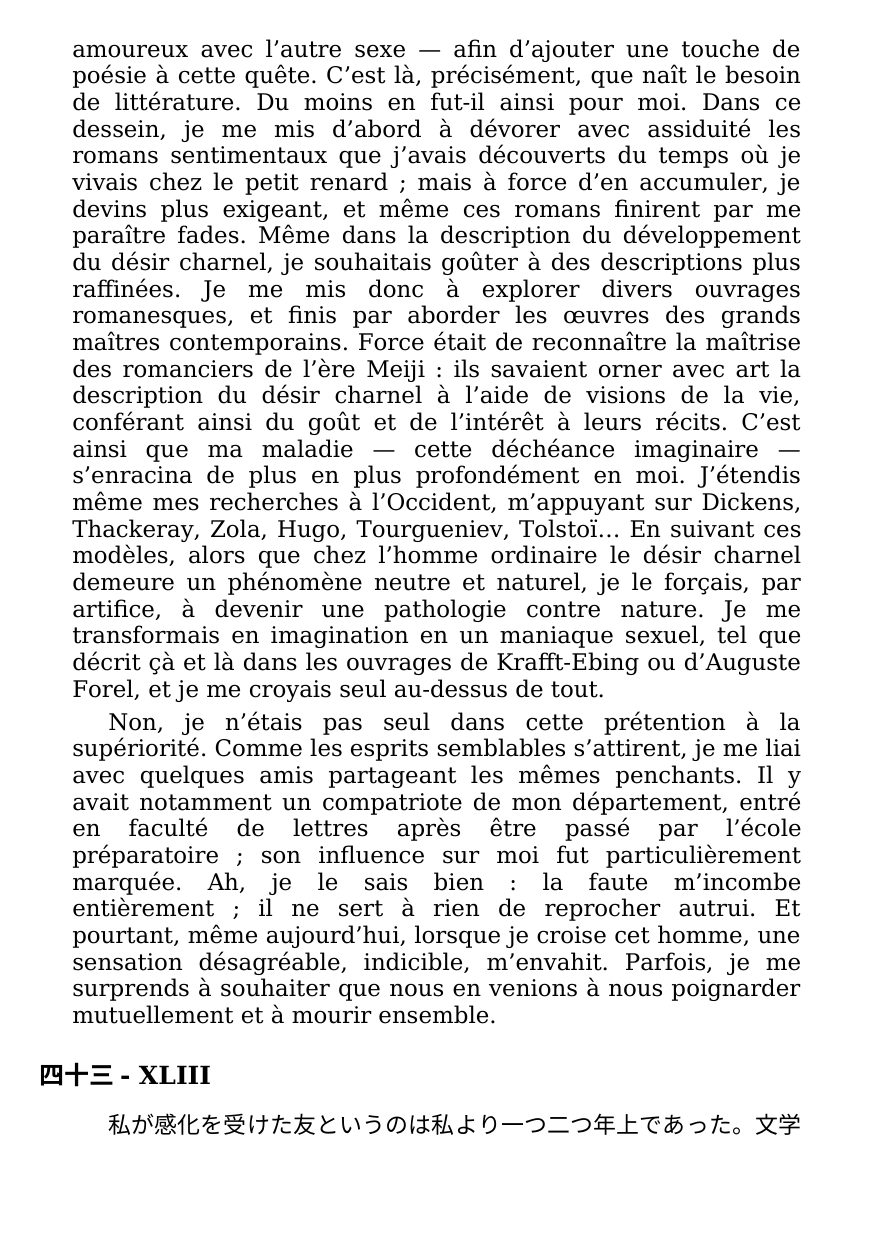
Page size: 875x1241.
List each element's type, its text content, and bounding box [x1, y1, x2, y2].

text 私が感化を受けた友というのは私より一つ二つ年上であった。文学 [72, 1106, 802, 1140]
subtitle 四十三 - XLIII [36, 1052, 838, 1094]
text amoureux avec l’autre sexe — afin d’ajouter une touche de poésie à cette quête. C’est là, précisément, que naît le besoin de littérature. Du moins en fut-il ainsi pour moi. Dans ce dessein, je me mis d’abord à dévorer avec assiduité les romans sentimentaux que j’avais découverts du temps où je vivais chez le petit renard ; mais à force d’en accumuler, je devins plus exigeant, et même ces romans finirent par me paraître fades. Même dans la description du développement du désir charnel, je souhaitais goûter à des descriptions plus raffinées. Je me mis donc à explorer divers ouvrages romanesques, et finis par aborder les œuvres des grands maîtres contemporains. Force était de reconnaître la maîtrise des romanciers de l’ère Meiji : ils savaient orner avec art la description du désir charnel à l’aide de visions de la vie, conférant ainsi du goût et de l’intérêt à leurs récits. C’est ainsi que ma maladie — cette déchéance imaginaire — s’enracina de plus en plus profondément en moi. J’étendis même mes recherches à l’Occident, m’appuyant sur Dickens, Thackeray, Zola, Hugo, Tourgueniev, Tolstoï… En suivant ces modèles, alors que chez l’homme ordinaire le désir charnel demeure un phénomène neutre et naturel, je le forçais, par artifice, à devenir une pathologie contre nature. Je me transformais en imagination en un maniaque sexuel, tel que décrit çà et là dans les ouvrages de Krafft-Ebing ou d’Auguste Forel, et je me croyais seul au-dessus de tout. [72, 36, 802, 703]
text Non, je n’étais pas seul dans cette prétention à la supériorité. Comme les esprits semblables s’attirent, je me liai avec quelques amis partageant les mêmes penchants. Il y avait notamment un compatriote de mon département, entré en faculté de lettres après être passé par l’école préparatoire ; son influence sur moi fut particulièrement marquée. Ah, je le sais bien : la faute m’incombe entièrement ; il ne sert à rien de reprocher autrui. Et pourtant, même aujourd’hui, lorsque je croise cet homme, une sensation désagréable, indicible, m’envahit. Parfois, je me surprends à souhaiter que nous en venions à nous poignarder mutuellement et à mourir ensemble. [72, 709, 802, 1029]
